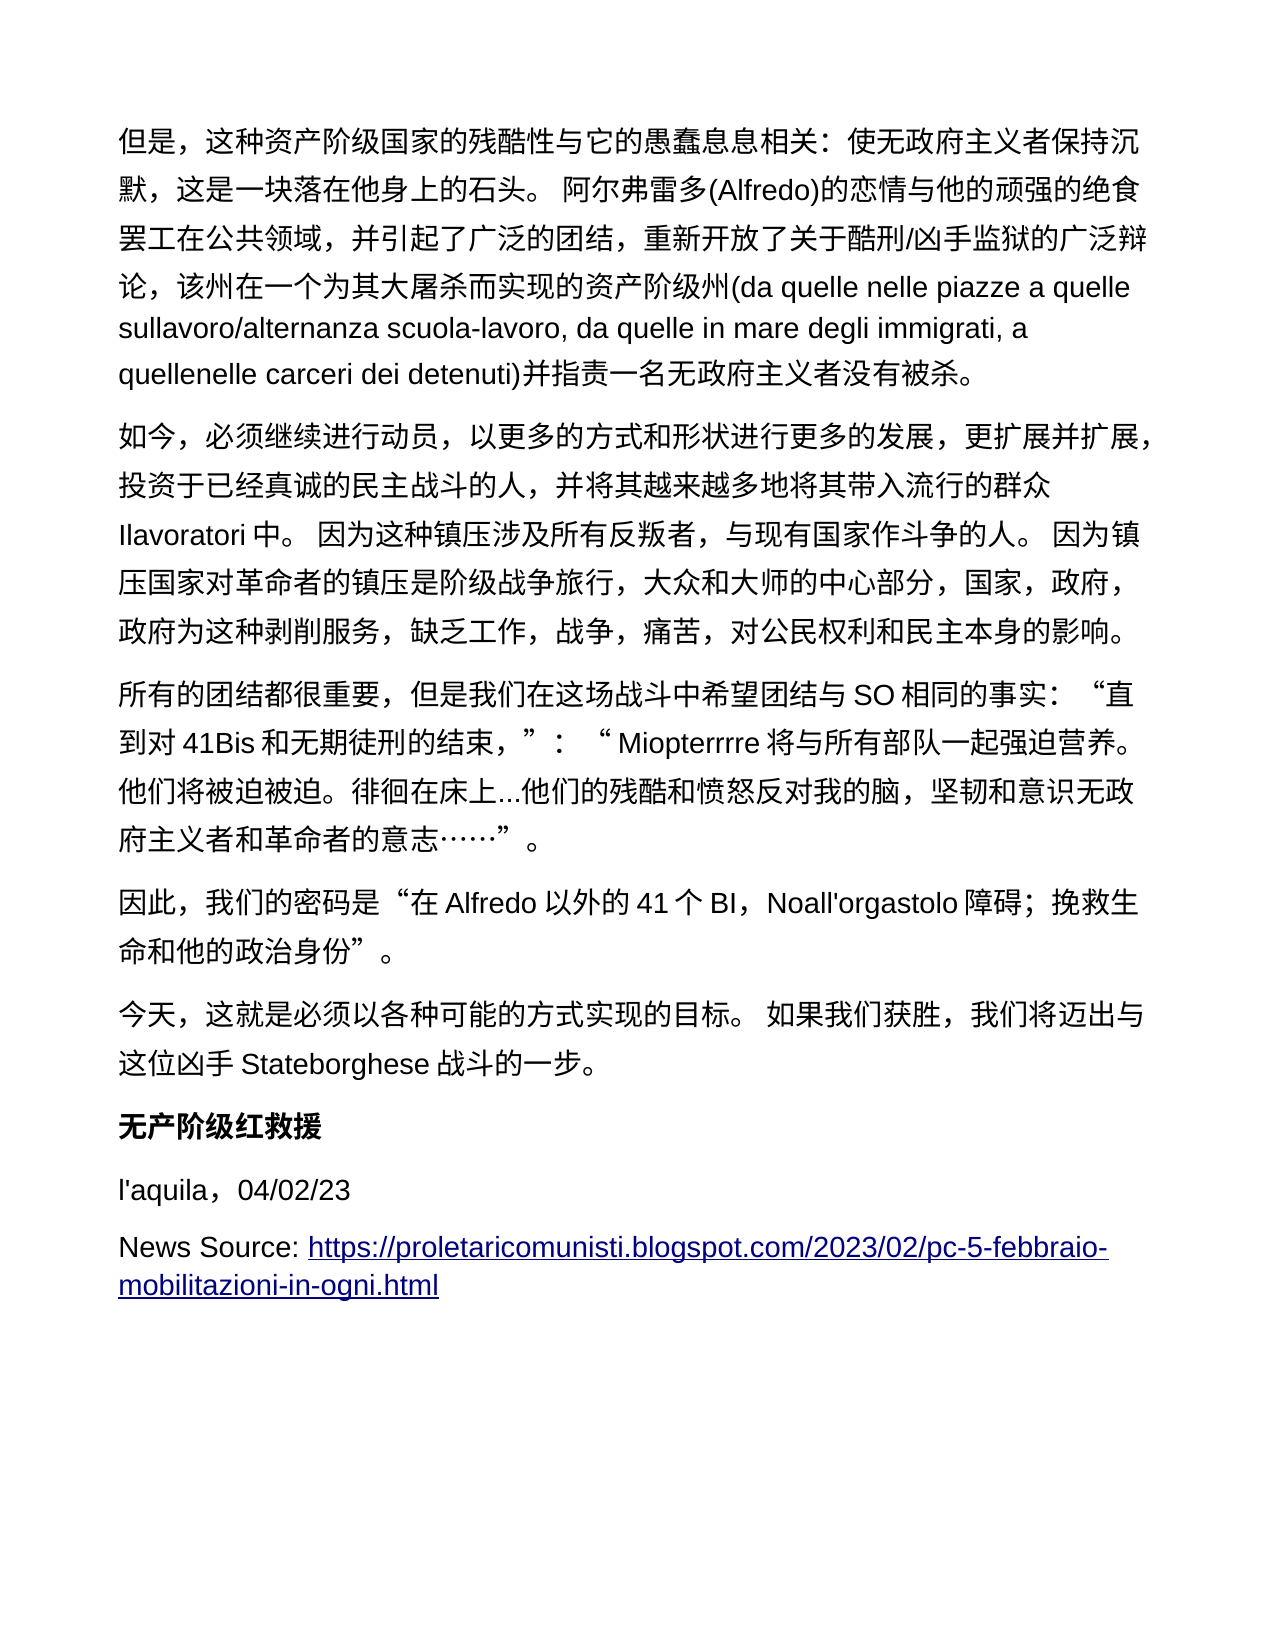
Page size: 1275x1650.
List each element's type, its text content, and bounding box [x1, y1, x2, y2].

text 无产阶级红救援 [118, 1103, 1157, 1146]
text 因此，我们的密码是“在Alfredo以外的41个BI，Noall'orgastolo障碍；挽救生命和他的政治身份”。 [118, 880, 1157, 971]
text 如今，必须继续进行动员，以更多的方式和形状进行更多的发展，更扩展并扩展，投资于已经真诚的民主战斗的人，并将其越来越多地将其带入流行的群众Ilavoratori中。 因为这种镇压涉及所有反叛者，与现有国家作斗争的人。 因为镇压国家对革命者的镇压是阶级战争旅行，大众和大师的中心部分，国家，政府，政府为这种剥削服务，缺乏工作，战争，痛苦，对公民权利和民主本身的影响。 [118, 414, 1157, 650]
text 今天，这就是必须以各种可能的方式实现的目标。 如果我们获胜，我们将迈出与这位凶手Stateborghese战斗的一步。 [118, 992, 1157, 1082]
text 所有的团结都很重要，但是我们在这场战斗中希望团结与SO相同的事实：“直到对41Bis和无期徒刑的结束，”：“ Miopterrrre将与所有部队一起强迫营养。他们将被迫被迫。徘徊在床上...他们的残酷和愤怒反对我的脑，坚韧和意识无政府主义者和革命者的意志……”。 [118, 671, 1157, 859]
text 但是，这种资产阶级国家的残酷性与它的愚蠢息息相关：使无政府主义者保持沉默，这是一块落在他身上的石头。 阿尔弗雷多(Alfredo)的恋情与他的顽强的绝食罢工在公共领域，并引起了广泛的团结，重新开放了关于酷刑/凶手监狱的广泛辩论，该州在一个为其大屠杀而实现的资产阶级州(da quelle nelle piazze a quelle sullavoro/alternanza scuola-lavoro, da quelle in mare degli immigrati, a quellenelle carceri dei detenuti)并指责一名无政府主义者没有被杀。 [118, 118, 1157, 393]
text l'aquila，04/02/23 [118, 1166, 1157, 1209]
text News Source: https://proletaricomunisti.blogspot.com/2023/02/pc-5-febbraio-mobilitazioni-in-ogni.html [118, 1229, 1157, 1302]
